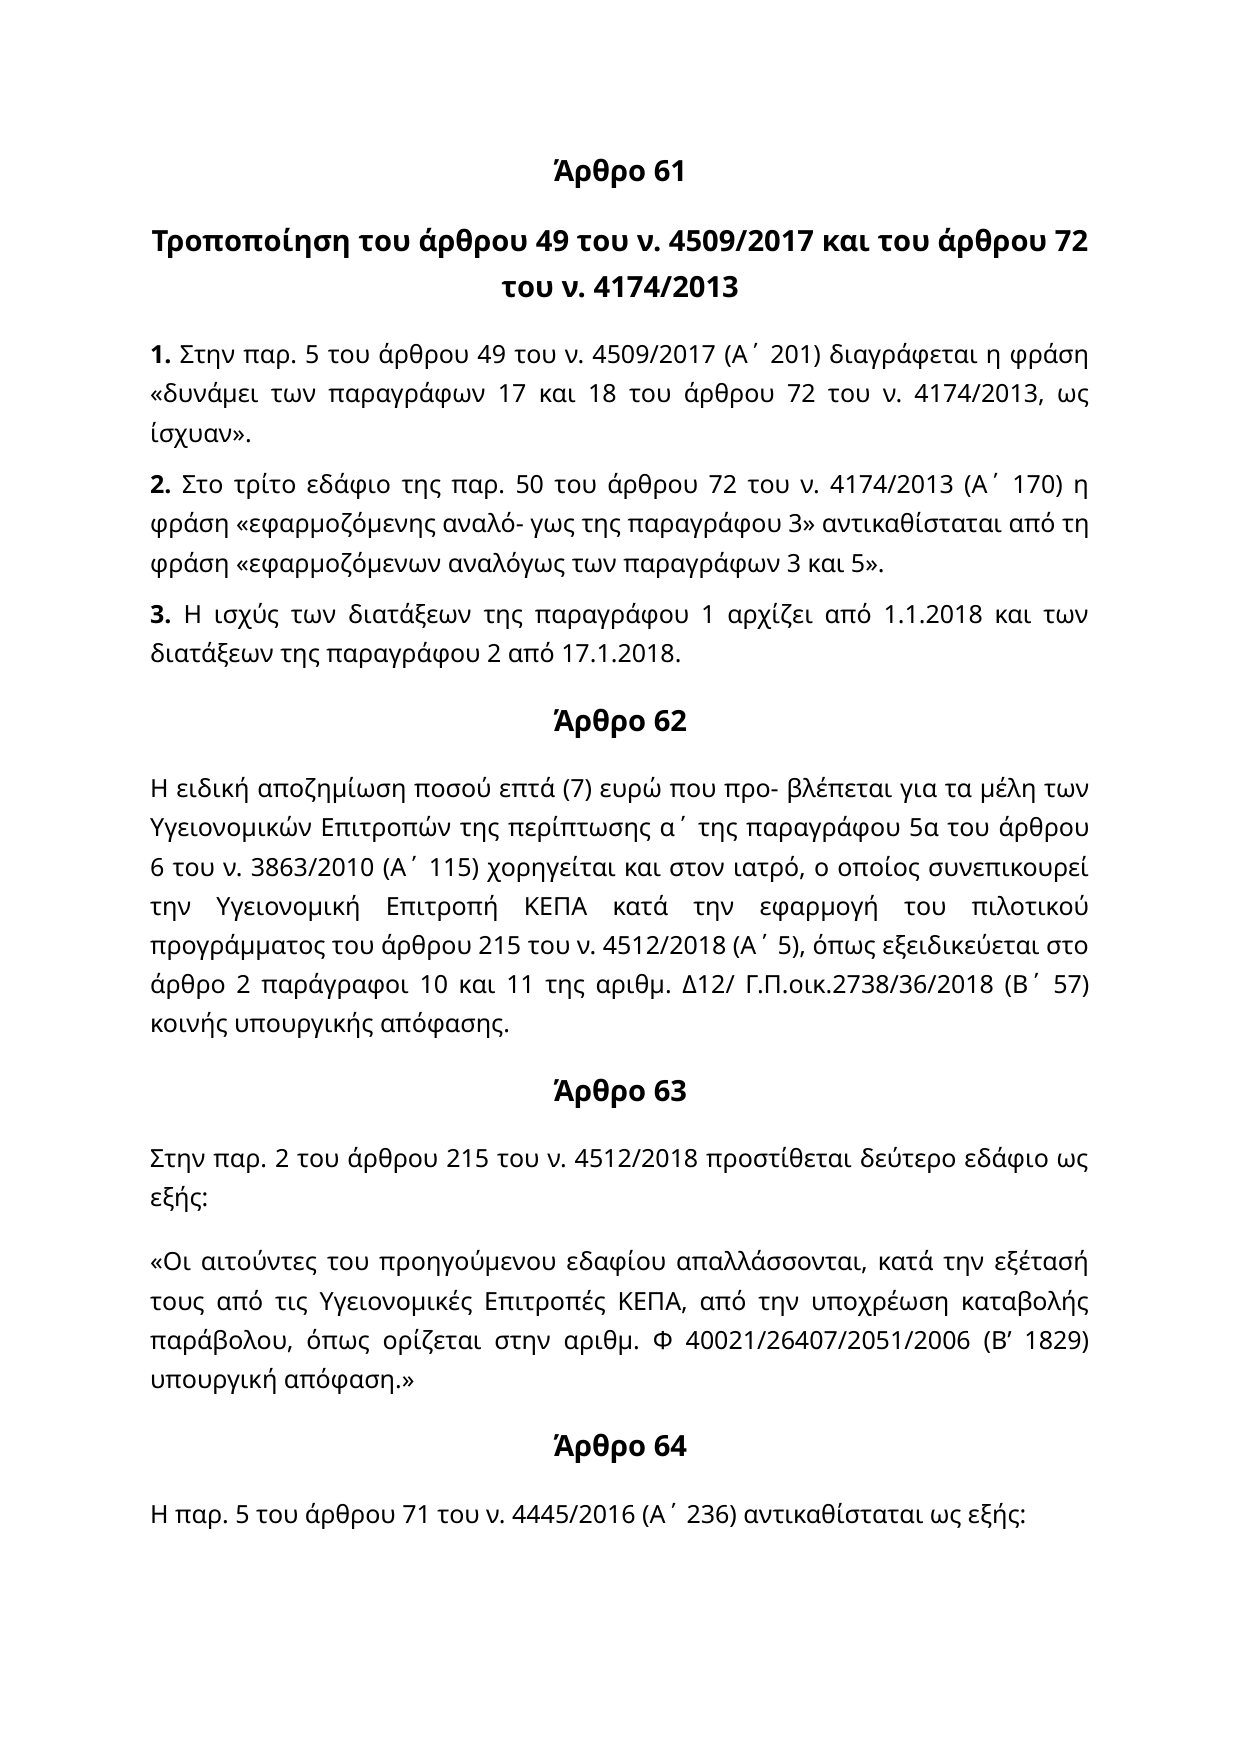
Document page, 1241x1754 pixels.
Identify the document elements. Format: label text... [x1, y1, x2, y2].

subtitle Τροποποίηση του άρθρου 49 του ν. 4509/2017 και του άρθρου 72 του ν. 4174/2013 [150, 221, 1090, 306]
text Στην παρ. 2 του άρθρου 215 του ν. 4512/2018 προστίθεται δεύτερο εδάφιο ως εξής: [150, 1141, 1090, 1214]
text 2. Στο τρίτο εδάφιο της παρ. 50 του άρθρου 72 του ν. 4174/2013 (Α΄ 170) η φράση «εφαρμοζόμενης αναλό- γως της παραγράφου 3» αντικαθίσταται από τη φράση «εφαρμοζόμενων αναλόγως των παραγράφων 3 και 5». [150, 467, 1090, 579]
subtitle Άρθρο 61 [150, 150, 1090, 190]
text Η παρ. 5 του άρθρου 71 του ν. 4445/2016 (Α΄ 236) αντικαθίσταται ως εξής: [150, 1496, 1090, 1530]
text «Οι αιτούντες του προηγούμενου εδαφίου απαλλάσσονται, κατά την εξέτασή τους από τις Υγειονομικές Επιτροπές ΚΕΠΑ, από την υποχρέωση καταβολής παράβολου, όπως ορίζεται στην αριθμ. Φ 40021/26407/2051/2006 (Β’ 1829) υπουργική απόφαση.» [150, 1244, 1090, 1396]
text Η ειδική αποζημίωση ποσού επτά (7) ευρώ που προ- βλέπεται για τα μέλη των Υγειονομικών Επιτροπών της περίπτωσης α΄ της παραγράφου 5α του άρθρου 6 του ν. 3863/2010 (Α΄ 115) χορηγείται και στον ιατρό, ο οποίος συνεπικουρεί την Υγειονομική Επιτροπή ΚΕΠΑ κατά την εφαρμογή του πιλοτικού προγράμματος του άρθρου 215 του ν. 4512/2018 (Α΄ 5), όπως εξειδικεύεται στο άρθρο 2 παράγραφοι 10 και 11 της αριθμ. Δ12/ Γ.Π.οικ.2738/36/2018 (Β΄ 57) κοινής υπουργικής απόφασης. [150, 771, 1090, 1040]
subtitle Άρθρο 64 [150, 1426, 1090, 1465]
subtitle Άρθρο 63 [150, 1070, 1090, 1110]
subtitle Άρθρο 62 [150, 700, 1090, 740]
text 1. Στην παρ. 5 του άρθρου 49 του ν. 4509/2017 (Α΄ 201) διαγράφεται η φράση «δυνάμει των παραγράφων 17 και 18 του άρθρου 72 του ν. 4174/2013, ως ίσχυαν». [150, 337, 1090, 449]
text 3. Η ισχύς των διατάξεων της παραγράφου 1 αρχίζει από 1.1.2018 και των διατάξεων της παραγράφου 2 από 17.1.2018. [150, 597, 1090, 670]
